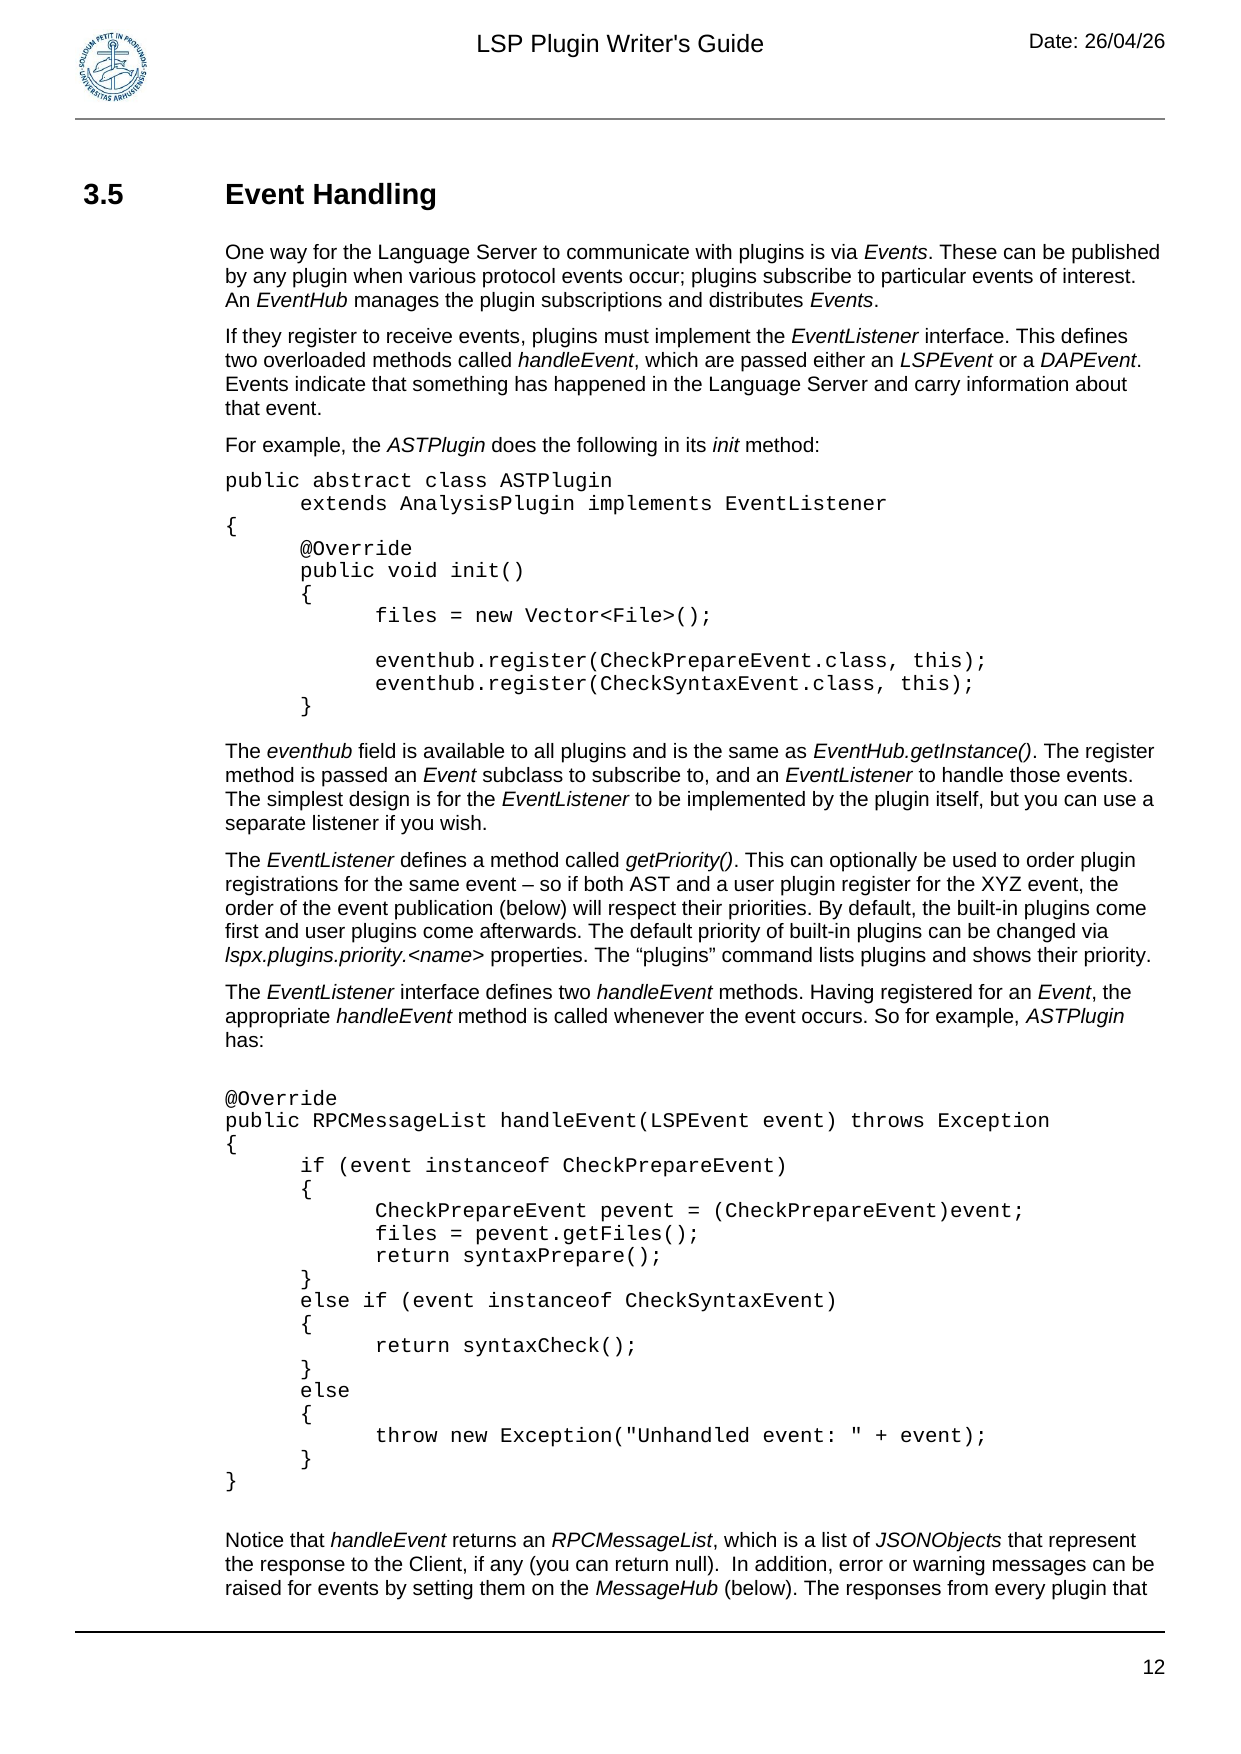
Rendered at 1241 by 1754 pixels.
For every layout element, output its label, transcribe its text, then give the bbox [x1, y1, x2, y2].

picture [75, 29, 150, 105]
text } [225, 1469, 1165, 1492]
text @Override [225, 1087, 1165, 1109]
text } [225, 1357, 1165, 1379]
text Notice that handleEvent returns an RPCMessageList, which is a list of JSONObjects that represent the response to the Client, if any (you can return null). In addition, error or warning messages can be raised for events by setting them on the MessageHub (below). The responses from every plugin that [225, 1528, 1165, 1600]
text @Override [300, 537, 1165, 559]
text The EventListener interface defines two handleEvent methods. Having registered for an Event, the appropriate handleEvent method is called whenever the event occurs. So for example, ASTPlugin has: [225, 980, 1165, 1052]
text { [225, 1402, 1165, 1424]
text { [225, 1177, 1165, 1199]
text The EventListener defines a method called getPriority(). This can optionally be used to order plugin registrations for the same event – so if both AST and a user plugin register for the XYZ event, the order of the event publication (below) will respect their priorities. By default, the built-in plugins come first and user plugins come afterwards. The default priority of built-in plugins can be changed via lspx.plugins.priority.<name> properties. The “plugins” command lists plugins and shows their priority. [225, 848, 1165, 968]
text return syntaxPrepare(); [225, 1244, 1165, 1267]
text if (event instanceof CheckPrepareEvent) [225, 1154, 1165, 1177]
text The eventhub field is available to all plugins and is the same as EventHub.getInstance(). The register method is passed an Event subclass to subscribe to, and an EventListener to handle those events. The simplest design is for the EventListener to be implemented by the plugin itself, but you can use a separate listener if you wish. [225, 739, 1165, 835]
text { [225, 1132, 1165, 1154]
text files = pevent.getFiles(); [225, 1222, 1165, 1244]
text extends AnalysisPlugin implements EventListener [225, 492, 1165, 514]
text files = new Vector<File>(); [225, 604, 1165, 627]
text public RPCMessageList handleEvent(LSPEvent event) throws Exception [225, 1109, 1165, 1132]
text public abstract class ASTPlugin [225, 469, 1165, 492]
text throw new Exception("Unhandled event: " + event); [225, 1424, 1165, 1447]
text { [225, 514, 1165, 537]
text { [300, 582, 1165, 604]
text eventhub.register(CheckPrepareEvent.class, this); [225, 649, 1165, 672]
text eventhub.register(CheckSyntaxEvent.class, this); [225, 672, 1165, 694]
text } [300, 694, 1165, 717]
text else if (event instanceof CheckSyntaxEvent) [225, 1289, 1165, 1312]
text If they register to receive events, plugins must implement the EventListener interface. This defines two overloaded methods called handleEvent, which are passed either an LSPEvent or a DAPEvent. Events indicate that something has happened in the Language Server and carry information about that event. [225, 325, 1165, 421]
text public void init() [300, 559, 1165, 582]
text } [225, 1447, 1165, 1469]
text return syntaxCheck(); [225, 1334, 1165, 1357]
text For example, the ASTPlugin does the following in its init method: [225, 433, 1165, 457]
text } [225, 1267, 1165, 1289]
text One way for the Language Server to communicate with plugins is via Events. These can be published by any plugin when various protocol events occur; plugins subscribe to particular events of interest. An EventHub manages the plugin subscriptions and distributes Events. [225, 240, 1165, 312]
subtitle Event Handling [75, 178, 1165, 210]
text CheckPrepareEvent pevent = (CheckPrepareEvent)event; [225, 1199, 1165, 1222]
text else [225, 1379, 1165, 1402]
text { [225, 1312, 1165, 1334]
